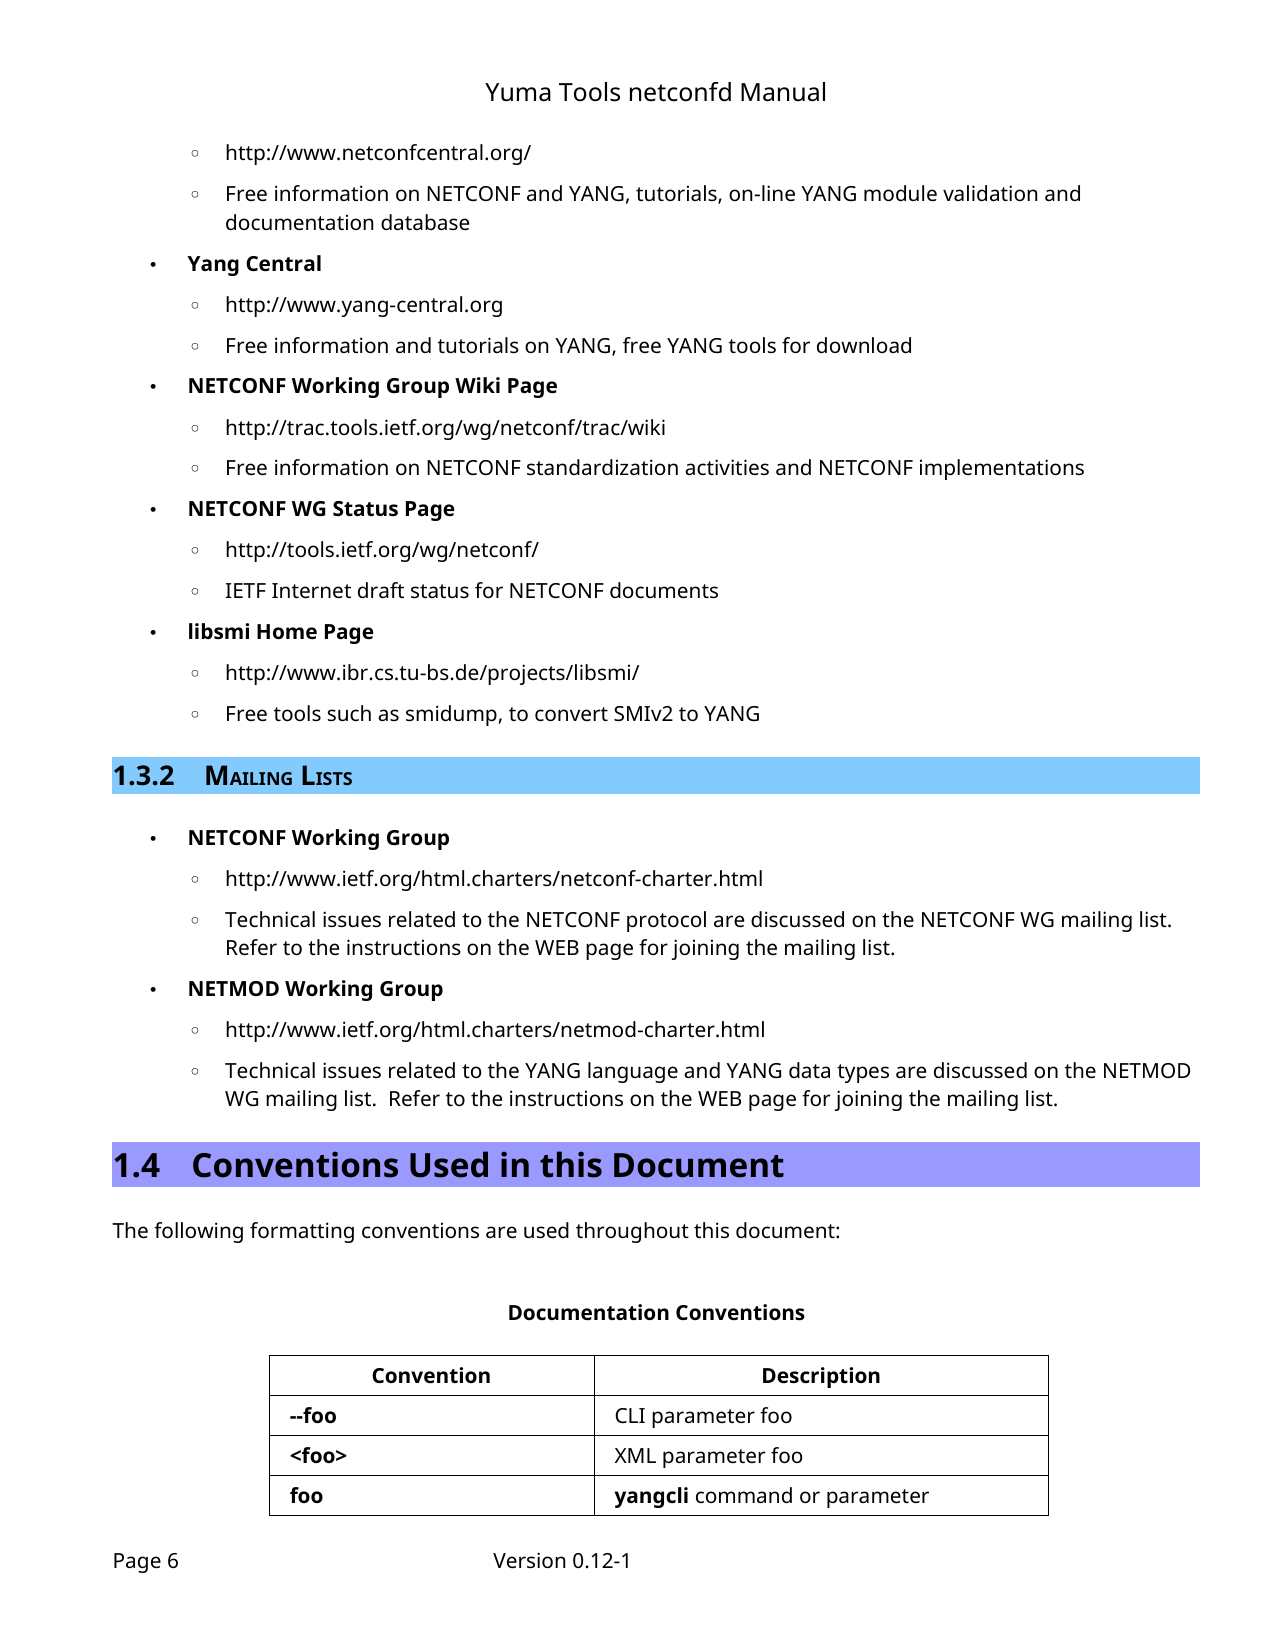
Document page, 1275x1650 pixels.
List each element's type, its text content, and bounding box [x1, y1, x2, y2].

list http://www.ibr.cs.tu-bs.de/projects/libsmi/ [187, 658, 1200, 687]
table_cell yangcli command or parameter [595, 1476, 1048, 1515]
list NETCONF WG Status Page [150, 494, 1200, 523]
list Free information on NETCONF standardization activities and NETCONF implementations [187, 453, 1200, 482]
table_cell XML parameter foo [595, 1436, 1048, 1475]
list http://tools.ietf.org/wg/netconf/ [187, 535, 1200, 564]
list Technical issues related to the NETCONF protocol are discussed on the NETCONF WG mailing list. Refer to the instructions on the WEB page for joining the mailing list. [187, 905, 1200, 962]
list Free information on NETCONF and YANG, tutorials, on-line YANG module validation and documentation database [187, 179, 1200, 236]
list http://www.ietf.org/html.charters/netmod-charter.html [187, 1015, 1200, 1043]
list Free information and tutorials on YANG, free YANG tools for download [187, 331, 1200, 359]
list http://www.ietf.org/html.charters/netconf-charter.html [187, 864, 1200, 892]
list Yang Central [150, 249, 1200, 277]
list Free tools such as smidump, to convert SMIv2 to YANG [187, 699, 1200, 728]
table_cell CLI parameter foo [595, 1396, 1048, 1435]
list Technical issues related to the YANG language and YANG data types are discussed on the NETMOD WG mailing list. Refer to the instructions on the WEB page for joining the mailing list. [187, 1056, 1200, 1113]
subtitle Documentation Conventions [127, 1298, 1185, 1327]
table_header Convention [270, 1356, 594, 1395]
list http://www.yang-central.org [187, 290, 1200, 318]
table_header Description [595, 1356, 1048, 1395]
table_cell foo [270, 1476, 594, 1515]
subtitle Conventions Used in this Document [112, 1142, 1200, 1187]
list NETCONF Working Group [150, 823, 1200, 851]
list http://trac.tools.ietf.org/wg/netconf/trac/wiki [187, 413, 1200, 441]
list http://www.netconfcentral.org/ [187, 138, 1200, 167]
list NETCONF Working Group Wiki Page [150, 372, 1200, 400]
list IETF Internet draft status for NETCONF documents [187, 576, 1200, 605]
list libsmi Home Page [150, 617, 1200, 646]
table_cell <foo> [270, 1436, 594, 1475]
list NETMOD Working Group [150, 974, 1200, 1002]
table_cell --foo [270, 1396, 594, 1435]
subtitle Mailing Lists [112, 757, 1200, 794]
text The following formatting conventions are used throughout this document: [112, 1217, 1200, 1245]
